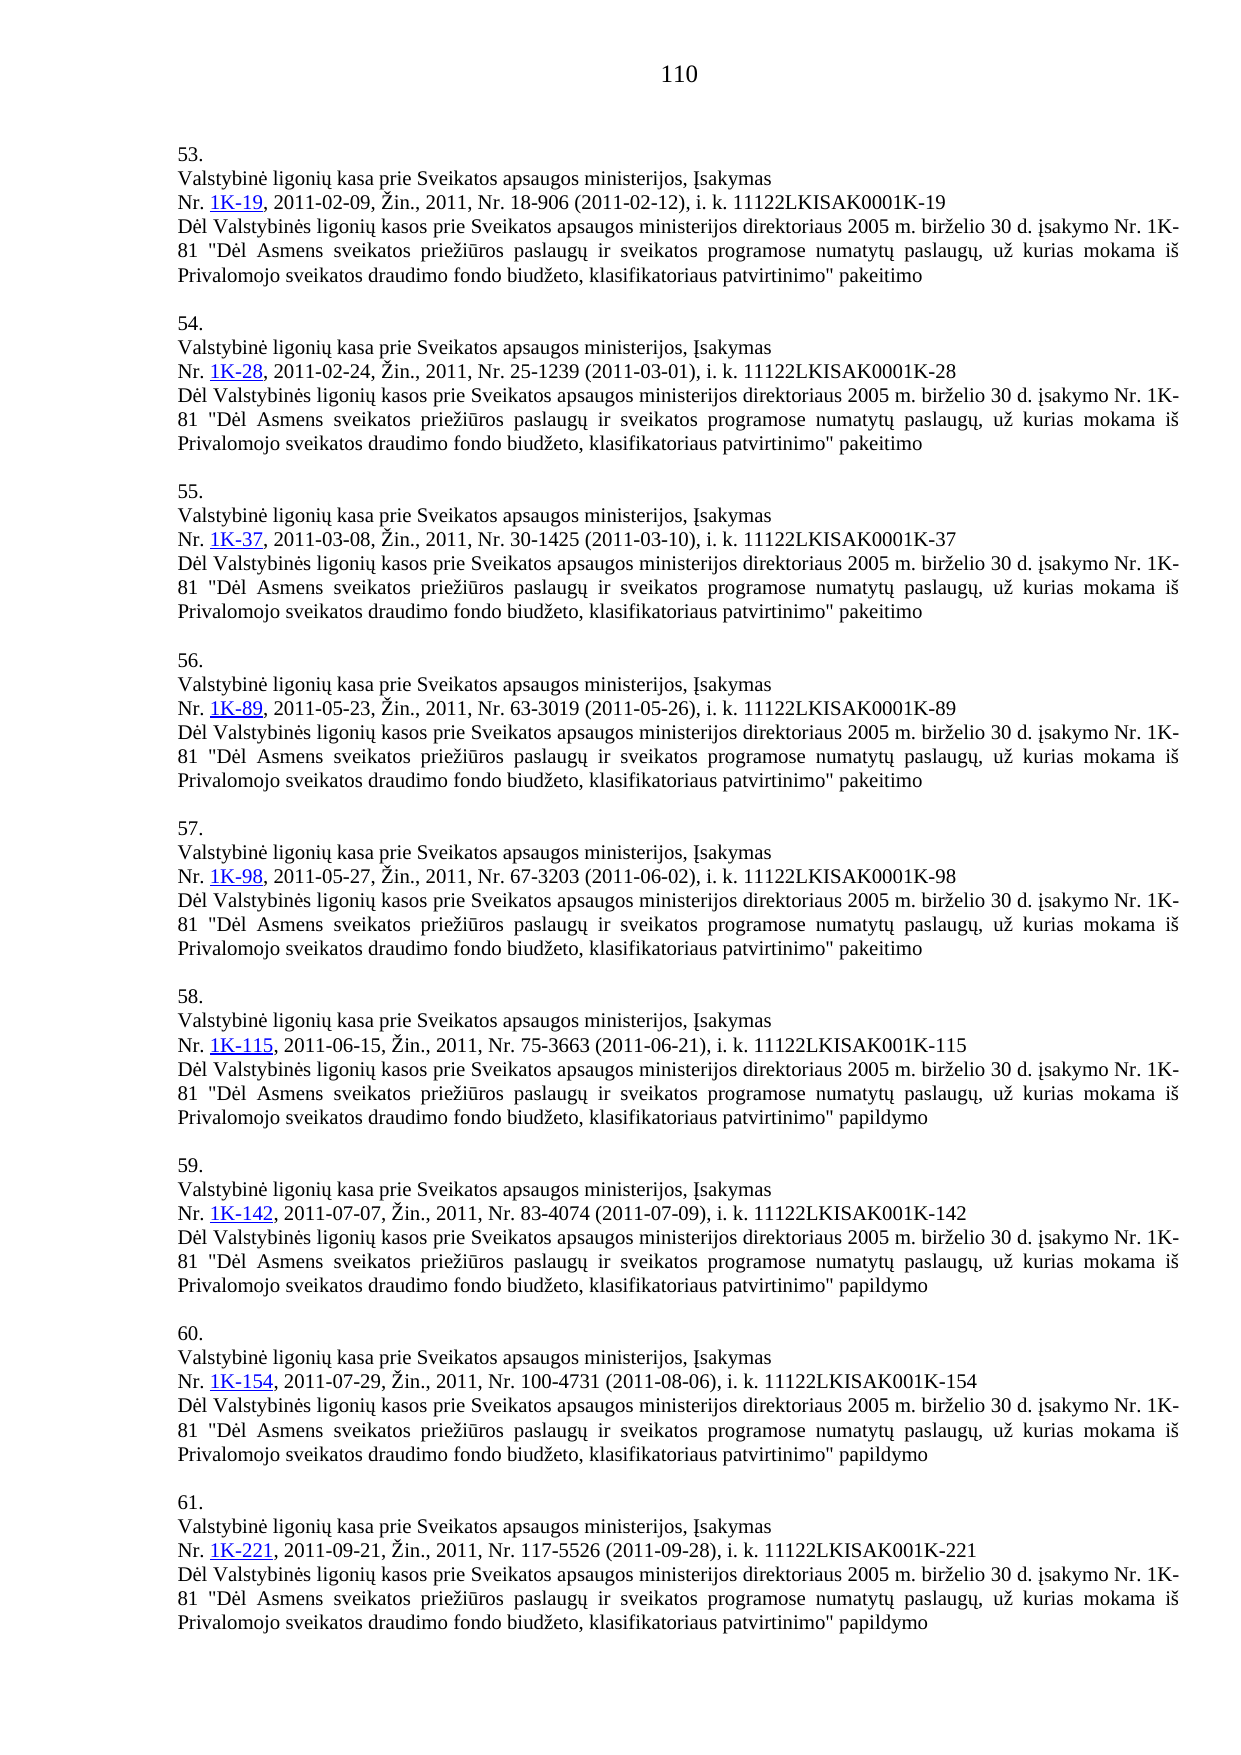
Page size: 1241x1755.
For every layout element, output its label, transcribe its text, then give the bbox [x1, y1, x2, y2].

text 56. [177, 647, 1181, 672]
text Dėl Valstybinės ligonių kasos prie Sveikatos apsaugos ministerijos direktoriaus 2005 m. birželio 30 d. įsakymo Nr. 1K-81 "Dėl Asmens sveikatos priežiūros paslaugų ir sveikatos programose numatytų paslaugų, už kurias mokama iš Privalomojo sveikatos draudimo fondo biudžeto, klasifikatoriaus patvirtinimo" pakeitimo [177, 888, 1181, 960]
text Nr. 1K-115, 2011-06-15, Žin., 2011, Nr. 75-3663 (2011-06-21), i. k. 11122LKISAK001K-115 [177, 1032, 1181, 1057]
text Nr. 1K-28, 2011-02-24, Žin., 2011, Nr. 25-1239 (2011-03-01), i. k. 11122LKISAK0001K-28 [177, 359, 1181, 383]
text Dėl Valstybinės ligonių kasos prie Sveikatos apsaugos ministerijos direktoriaus 2005 m. birželio 30 d. įsakymo Nr. 1K-81 "Dėl Asmens sveikatos priežiūros paslaugų ir sveikatos programose numatytų paslaugų, už kurias mokama iš Privalomojo sveikatos draudimo fondo biudžeto, klasifikatoriaus patvirtinimo" pakeitimo [177, 214, 1181, 287]
text Nr. 1K-37, 2011-03-08, Žin., 2011, Nr. 30-1425 (2011-03-10), i. k. 11122LKISAK0001K-37 [177, 527, 1181, 551]
text Dėl Valstybinės ligonių kasos prie Sveikatos apsaugos ministerijos direktoriaus 2005 m. birželio 30 d. įsakymo Nr. 1K-81 "Dėl Asmens sveikatos priežiūros paslaugų ir sveikatos programose numatytų paslaugų, už kurias mokama iš Privalomojo sveikatos draudimo fondo biudžeto, klasifikatoriaus patvirtinimo" pakeitimo [177, 551, 1181, 623]
text 53. [177, 142, 1181, 166]
text Dėl Valstybinės ligonių kasos prie Sveikatos apsaugos ministerijos direktoriaus 2005 m. birželio 30 d. įsakymo Nr. 1K-81 "Dėl Asmens sveikatos priežiūros paslaugų ir sveikatos programose numatytų paslaugų, už kurias mokama iš Privalomojo sveikatos draudimo fondo biudžeto, klasifikatoriaus patvirtinimo" papildymo [177, 1393, 1181, 1466]
text Nr. 1K-154, 2011-07-29, Žin., 2011, Nr. 100-4731 (2011-08-06), i. k. 11122LKISAK001K-154 [177, 1369, 1181, 1393]
text Valstybinė ligonių kasa prie Sveikatos apsaugos ministerijos, Įsakymas [177, 840, 1181, 864]
text 55. [177, 479, 1181, 503]
text Dėl Valstybinės ligonių kasos prie Sveikatos apsaugos ministerijos direktoriaus 2005 m. birželio 30 d. įsakymo Nr. 1K-81 "Dėl Asmens sveikatos priežiūros paslaugų ir sveikatos programose numatytų paslaugų, už kurias mokama iš Privalomojo sveikatos draudimo fondo biudžeto, klasifikatoriaus patvirtinimo" papildymo [177, 1562, 1181, 1634]
text Dėl Valstybinės ligonių kasos prie Sveikatos apsaugos ministerijos direktoriaus 2005 m. birželio 30 d. įsakymo Nr. 1K-81 "Dėl Asmens sveikatos priežiūros paslaugų ir sveikatos programose numatytų paslaugų, už kurias mokama iš Privalomojo sveikatos draudimo fondo biudžeto, klasifikatoriaus patvirtinimo" papildymo [177, 1057, 1181, 1129]
text Valstybinė ligonių kasa prie Sveikatos apsaugos ministerijos, Įsakymas [177, 503, 1181, 527]
text 59. [177, 1153, 1181, 1177]
text 54. [177, 311, 1181, 335]
text 61. [177, 1490, 1181, 1514]
text Valstybinė ligonių kasa prie Sveikatos apsaugos ministerijos, Įsakymas [177, 1177, 1181, 1201]
text Nr. 1K-142, 2011-07-07, Žin., 2011, Nr. 83-4074 (2011-07-09), i. k. 11122LKISAK001K-142 [177, 1201, 1181, 1225]
text Valstybinė ligonių kasa prie Sveikatos apsaugos ministerijos, Įsakymas [177, 672, 1181, 696]
text Nr. 1K-98, 2011-05-27, Žin., 2011, Nr. 67-3203 (2011-06-02), i. k. 11122LKISAK0001K-98 [177, 864, 1181, 888]
text Valstybinė ligonių kasa prie Sveikatos apsaugos ministerijos, Įsakymas [177, 1514, 1181, 1538]
text Nr. 1K-19, 2011-02-09, Žin., 2011, Nr. 18-906 (2011-02-12), i. k. 11122LKISAK0001K-19 [177, 190, 1181, 214]
text Nr. 1K-221, 2011-09-21, Žin., 2011, Nr. 117-5526 (2011-09-28), i. k. 11122LKISAK001K-221 [177, 1538, 1181, 1562]
text 58. [177, 984, 1181, 1008]
text 57. [177, 816, 1181, 840]
text Valstybinė ligonių kasa prie Sveikatos apsaugos ministerijos, Įsakymas [177, 166, 1181, 190]
text Valstybinė ligonių kasa prie Sveikatos apsaugos ministerijos, Įsakymas [177, 1345, 1181, 1369]
text Nr. 1K-89, 2011-05-23, Žin., 2011, Nr. 63-3019 (2011-05-26), i. k. 11122LKISAK0001K-89 [177, 696, 1181, 720]
text Dėl Valstybinės ligonių kasos prie Sveikatos apsaugos ministerijos direktoriaus 2005 m. birželio 30 d. įsakymo Nr. 1K-81 "Dėl Asmens sveikatos priežiūros paslaugų ir sveikatos programose numatytų paslaugų, už kurias mokama iš Privalomojo sveikatos draudimo fondo biudžeto, klasifikatoriaus patvirtinimo" pakeitimo [177, 383, 1181, 455]
text Valstybinė ligonių kasa prie Sveikatos apsaugos ministerijos, Įsakymas [177, 335, 1181, 359]
text Dėl Valstybinės ligonių kasos prie Sveikatos apsaugos ministerijos direktoriaus 2005 m. birželio 30 d. įsakymo Nr. 1K-81 "Dėl Asmens sveikatos priežiūros paslaugų ir sveikatos programose numatytų paslaugų, už kurias mokama iš Privalomojo sveikatos draudimo fondo biudžeto, klasifikatoriaus patvirtinimo" pakeitimo [177, 720, 1181, 792]
text 60. [177, 1321, 1181, 1345]
text Valstybinė ligonių kasa prie Sveikatos apsaugos ministerijos, Įsakymas [177, 1008, 1181, 1032]
text Dėl Valstybinės ligonių kasos prie Sveikatos apsaugos ministerijos direktoriaus 2005 m. birželio 30 d. įsakymo Nr. 1K-81 "Dėl Asmens sveikatos priežiūros paslaugų ir sveikatos programose numatytų paslaugų, už kurias mokama iš Privalomojo sveikatos draudimo fondo biudžeto, klasifikatoriaus patvirtinimo" papildymo [177, 1225, 1181, 1297]
